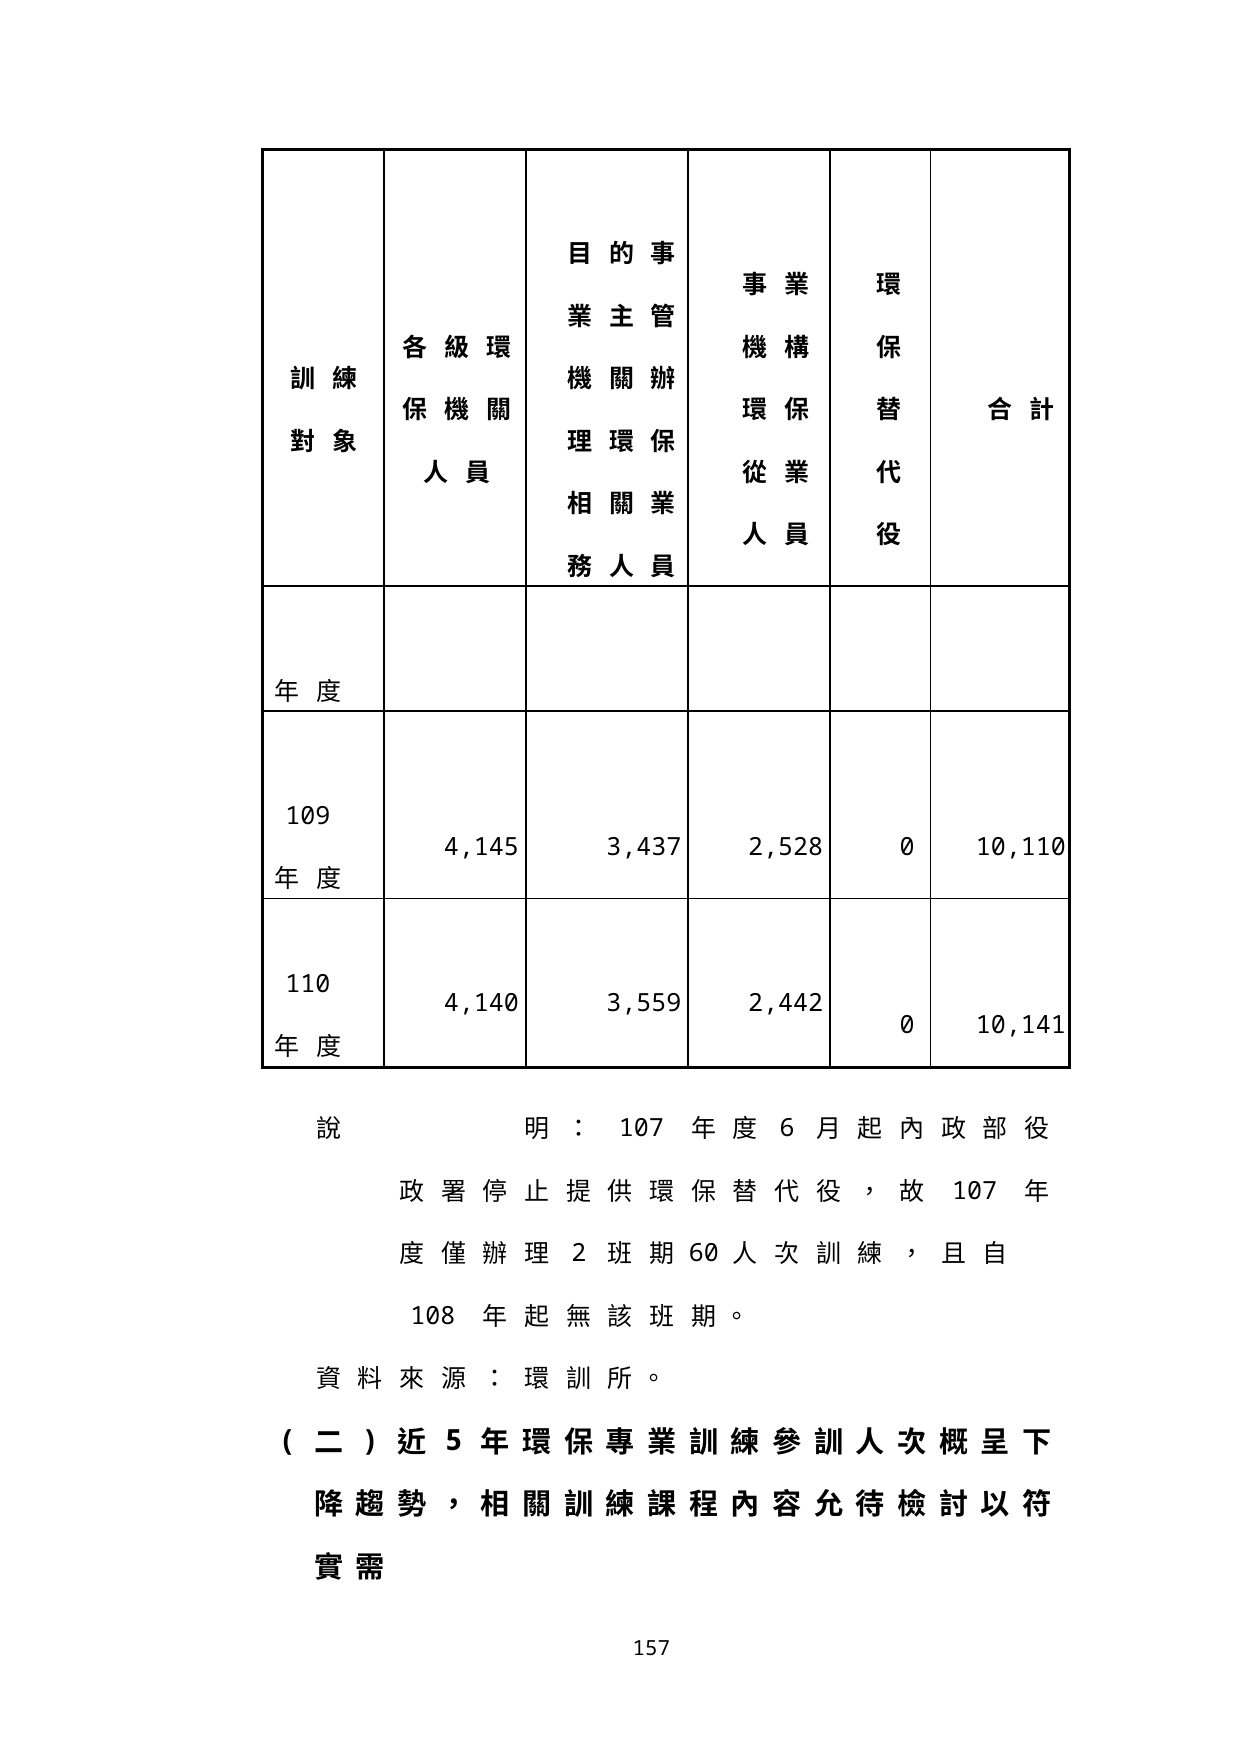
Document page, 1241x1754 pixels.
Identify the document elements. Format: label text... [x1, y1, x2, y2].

text (二)近5年環保專業訓練參訓人次概呈下降趨勢，相關訓練課程內容允待檢討以符實需 [242, 1398, 1058, 1585]
table_header 各級環保機關人員 [385, 151, 525, 585]
table_cell [831, 587, 930, 710]
table_cell 0 [831, 899, 930, 1066]
table_cell 10,141 [931, 899, 1068, 1066]
table_cell 2,528 [689, 712, 829, 898]
table_cell [527, 587, 687, 710]
table_header 訓練對象 [264, 151, 383, 585]
table_cell 110年度 [264, 899, 383, 1066]
table_cell 0 [831, 712, 930, 898]
table_cell 109年度 [264, 712, 383, 898]
table_cell 2,442 [689, 899, 829, 1066]
table_cell [385, 587, 525, 710]
table_cell 10,110 [931, 712, 1068, 898]
table_header 目的事業主管機關辦理環保相關業務人員 [527, 151, 687, 585]
table_cell [931, 587, 1068, 710]
text 說 明：107年度6月起內政部役政署停止提供環保替代役，故107年度僅辦理2班期60人次訓練，且自108年起無該班期。 [267, 1085, 1058, 1335]
table_header 環保替代役 [831, 151, 930, 585]
table_header 合計 [931, 151, 1068, 585]
table_header 事業機構環保從業人員 [689, 151, 829, 585]
table_cell 3,559 [527, 899, 687, 1066]
table_cell 4,145 [385, 712, 525, 898]
table_cell 3,437 [527, 712, 687, 898]
table_cell 年度 [264, 587, 383, 710]
table_cell [689, 587, 829, 710]
text 資料來源：環訓所。 [267, 1335, 1058, 1398]
table_cell 4,140 [385, 899, 525, 1066]
